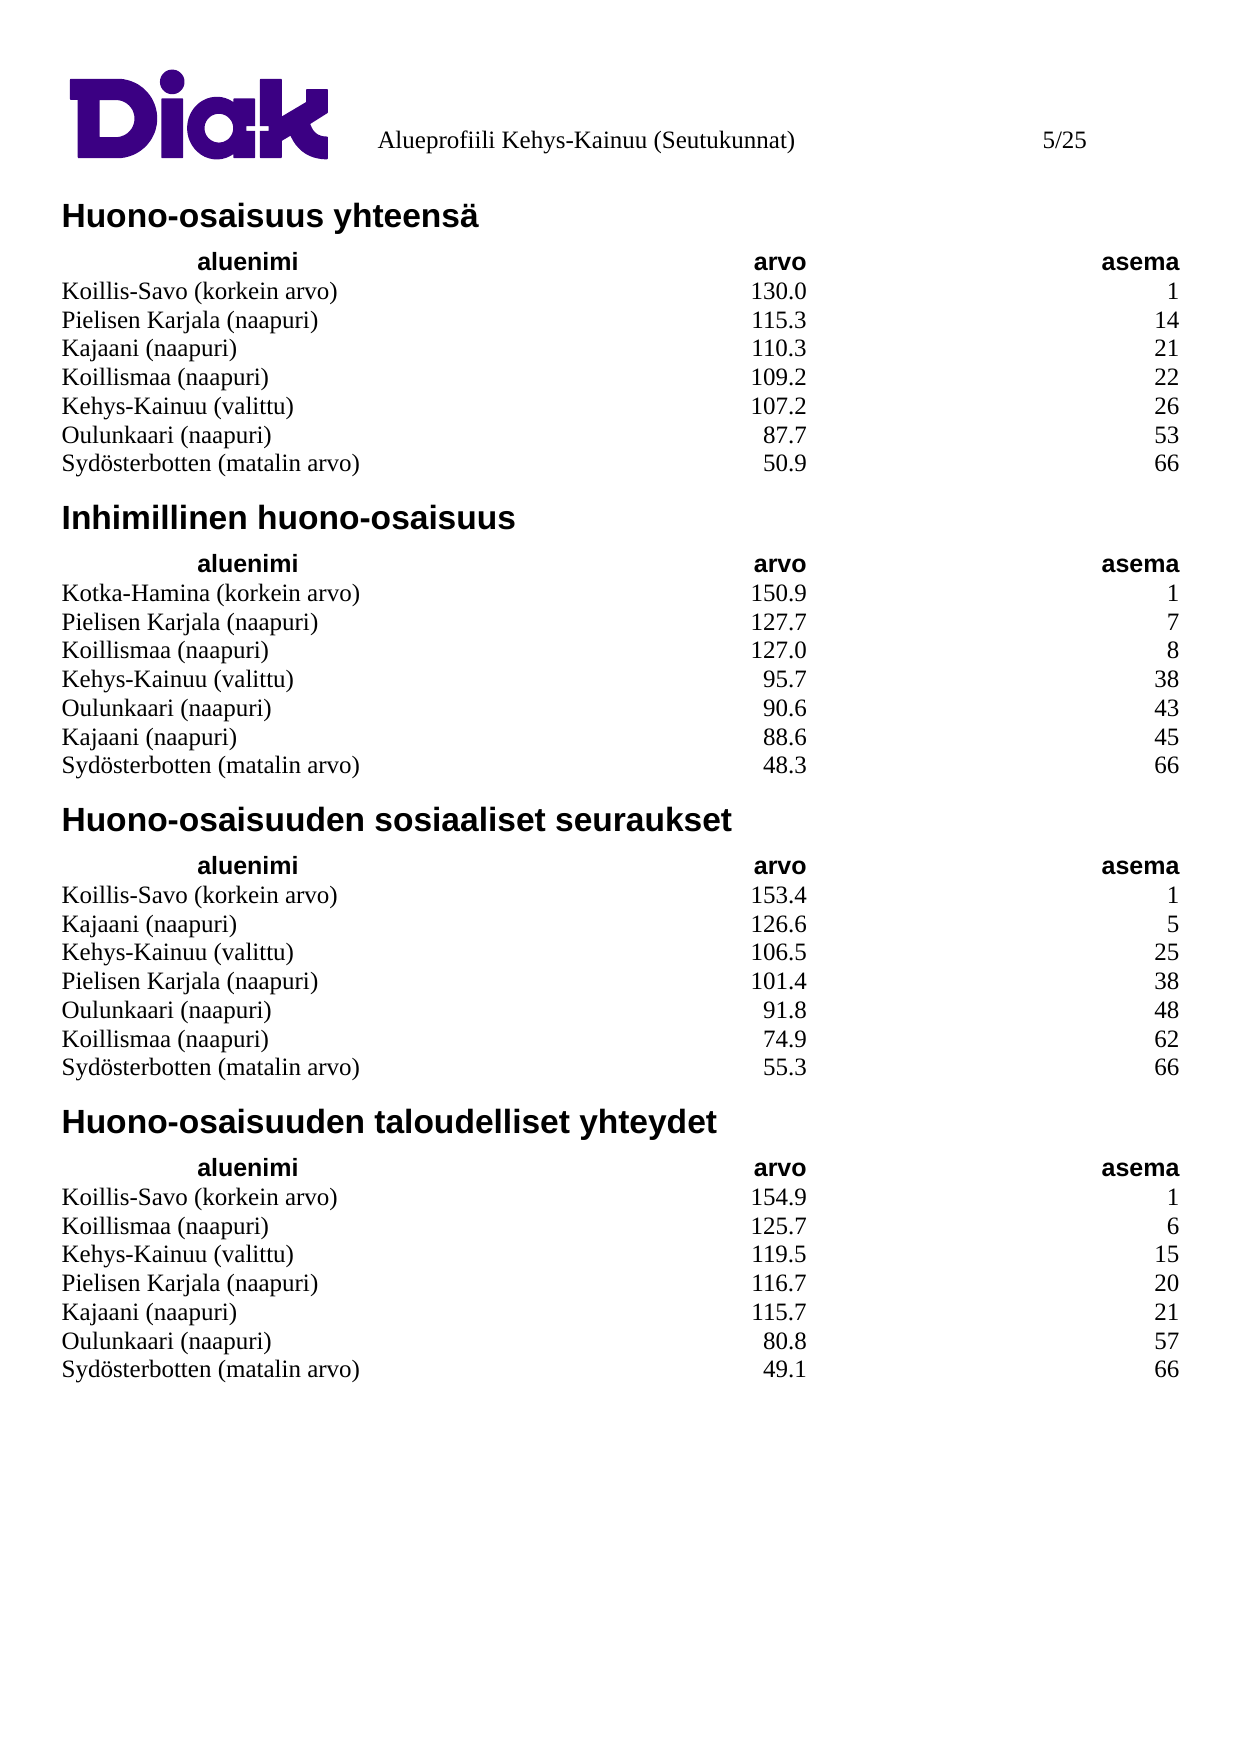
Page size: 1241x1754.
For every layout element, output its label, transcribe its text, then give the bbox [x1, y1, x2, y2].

table_cell 126.6 [434, 909, 806, 937]
table_cell 66 [806, 751, 1179, 779]
table_cell 125.7 [434, 1211, 806, 1239]
table_cell 87.7 [434, 420, 806, 448]
table_header asema [806, 549, 1179, 578]
table_cell Koillismaa (naapuri) [61, 1024, 434, 1052]
table_header aluenimi [61, 247, 434, 276]
table_cell 110.3 [434, 334, 806, 362]
table_cell 21 [806, 334, 1179, 362]
table_header asema [806, 851, 1179, 880]
table_cell Kajaani (naapuri) [61, 1297, 434, 1326]
subtitle Huono-osaisuuden taloudelliset yhteydet [61, 1102, 1179, 1141]
subtitle Huono-osaisuuden sosiaaliset seuraukset [61, 800, 1179, 839]
table_cell Pielisen Karjala (naapuri) [61, 966, 434, 995]
table_cell Sydösterbotten (matalin arvo) [61, 449, 434, 477]
table_cell Koillis-Savo (korkein arvo) [61, 276, 434, 305]
table_cell Sydösterbotten (matalin arvo) [61, 751, 434, 779]
table_cell 7 [806, 607, 1179, 636]
table_cell 88.6 [434, 722, 806, 751]
table_header asema [806, 1153, 1179, 1182]
table_cell 109.2 [434, 362, 806, 391]
table_header asema [806, 247, 1179, 276]
table_cell Kajaani (naapuri) [61, 909, 434, 937]
table_cell Kajaani (naapuri) [61, 334, 434, 362]
table_cell 45 [806, 722, 1179, 751]
table_cell Koillismaa (naapuri) [61, 362, 434, 391]
table_cell 101.4 [434, 966, 806, 995]
table_header arvo [434, 851, 806, 880]
table_cell Koillis-Savo (korkein arvo) [61, 1182, 434, 1211]
table_cell 66 [806, 1355, 1179, 1383]
table_cell Koillis-Savo (korkein arvo) [61, 880, 434, 909]
table_cell 106.5 [434, 938, 806, 966]
table_cell 6 [806, 1211, 1179, 1239]
table_cell 95.7 [434, 664, 806, 693]
table_cell 116.7 [434, 1268, 806, 1297]
table_cell Oulunkaari (naapuri) [61, 693, 434, 722]
table_cell Pielisen Karjala (naapuri) [61, 1268, 434, 1297]
table_header arvo [434, 549, 806, 578]
table_cell 150.9 [434, 578, 806, 607]
table_cell Sydösterbotten (matalin arvo) [61, 1355, 434, 1383]
table_cell 74.9 [434, 1024, 806, 1052]
table_cell 1 [806, 1182, 1179, 1211]
table_cell Kajaani (naapuri) [61, 722, 434, 751]
table_cell 48 [806, 995, 1179, 1024]
table_cell 55.3 [434, 1053, 806, 1081]
subtitle Inhimillinen huono-osaisuus [61, 498, 1179, 537]
table_cell 8 [806, 636, 1179, 664]
table_cell Koillismaa (naapuri) [61, 1211, 434, 1239]
table_cell Kehys-Kainuu (valittu) [61, 938, 434, 966]
table_cell 153.4 [434, 880, 806, 909]
table_cell 26 [806, 391, 1179, 420]
table_cell 48.3 [434, 751, 806, 779]
table_cell Kotka-Hamina (korkein arvo) [61, 578, 434, 607]
table_cell 154.9 [434, 1182, 806, 1211]
table_cell 127.0 [434, 636, 806, 664]
table_cell 1 [806, 276, 1179, 305]
table_header arvo [434, 247, 806, 276]
table_cell Pielisen Karjala (naapuri) [61, 305, 434, 333]
table_cell 53 [806, 420, 1179, 448]
table_header aluenimi [61, 851, 434, 880]
table_cell 43 [806, 693, 1179, 722]
table_cell 1 [806, 880, 1179, 909]
subtitle Huono-osaisuus yhteensä [61, 196, 1179, 235]
table_cell 62 [806, 1024, 1179, 1052]
table_cell 57 [806, 1326, 1179, 1354]
table_cell 38 [806, 966, 1179, 995]
table_header arvo [434, 1153, 806, 1182]
table_cell 21 [806, 1297, 1179, 1326]
table_cell Kehys-Kainuu (valittu) [61, 1240, 434, 1268]
table_cell 14 [806, 305, 1179, 333]
table_cell 25 [806, 938, 1179, 966]
table_cell 20 [806, 1268, 1179, 1297]
table_cell Oulunkaari (naapuri) [61, 1326, 434, 1354]
table_cell 1 [806, 578, 1179, 607]
table_cell 130.0 [434, 276, 806, 305]
table_cell Kehys-Kainuu (valittu) [61, 664, 434, 693]
table_cell Pielisen Karjala (naapuri) [61, 607, 434, 636]
table_cell 119.5 [434, 1240, 806, 1268]
table_cell 107.2 [434, 391, 806, 420]
table_cell Oulunkaari (naapuri) [61, 995, 434, 1024]
table_cell 49.1 [434, 1355, 806, 1383]
table_cell 91.8 [434, 995, 806, 1024]
table_cell 66 [806, 1053, 1179, 1081]
table_cell 66 [806, 449, 1179, 477]
table_cell Kehys-Kainuu (valittu) [61, 391, 434, 420]
table_cell Koillismaa (naapuri) [61, 636, 434, 664]
table_header aluenimi [61, 549, 434, 578]
table_header aluenimi [61, 1153, 434, 1182]
table_cell 90.6 [434, 693, 806, 722]
table_cell 50.9 [434, 449, 806, 477]
table_cell Oulunkaari (naapuri) [61, 420, 434, 448]
table_cell 115.3 [434, 305, 806, 333]
table_cell 15 [806, 1240, 1179, 1268]
table_cell Sydösterbotten (matalin arvo) [61, 1053, 434, 1081]
table_cell 38 [806, 664, 1179, 693]
table_cell 127.7 [434, 607, 806, 636]
table_cell 22 [806, 362, 1179, 391]
table_cell 115.7 [434, 1297, 806, 1326]
table_cell 80.8 [434, 1326, 806, 1354]
table_cell 5 [806, 909, 1179, 937]
